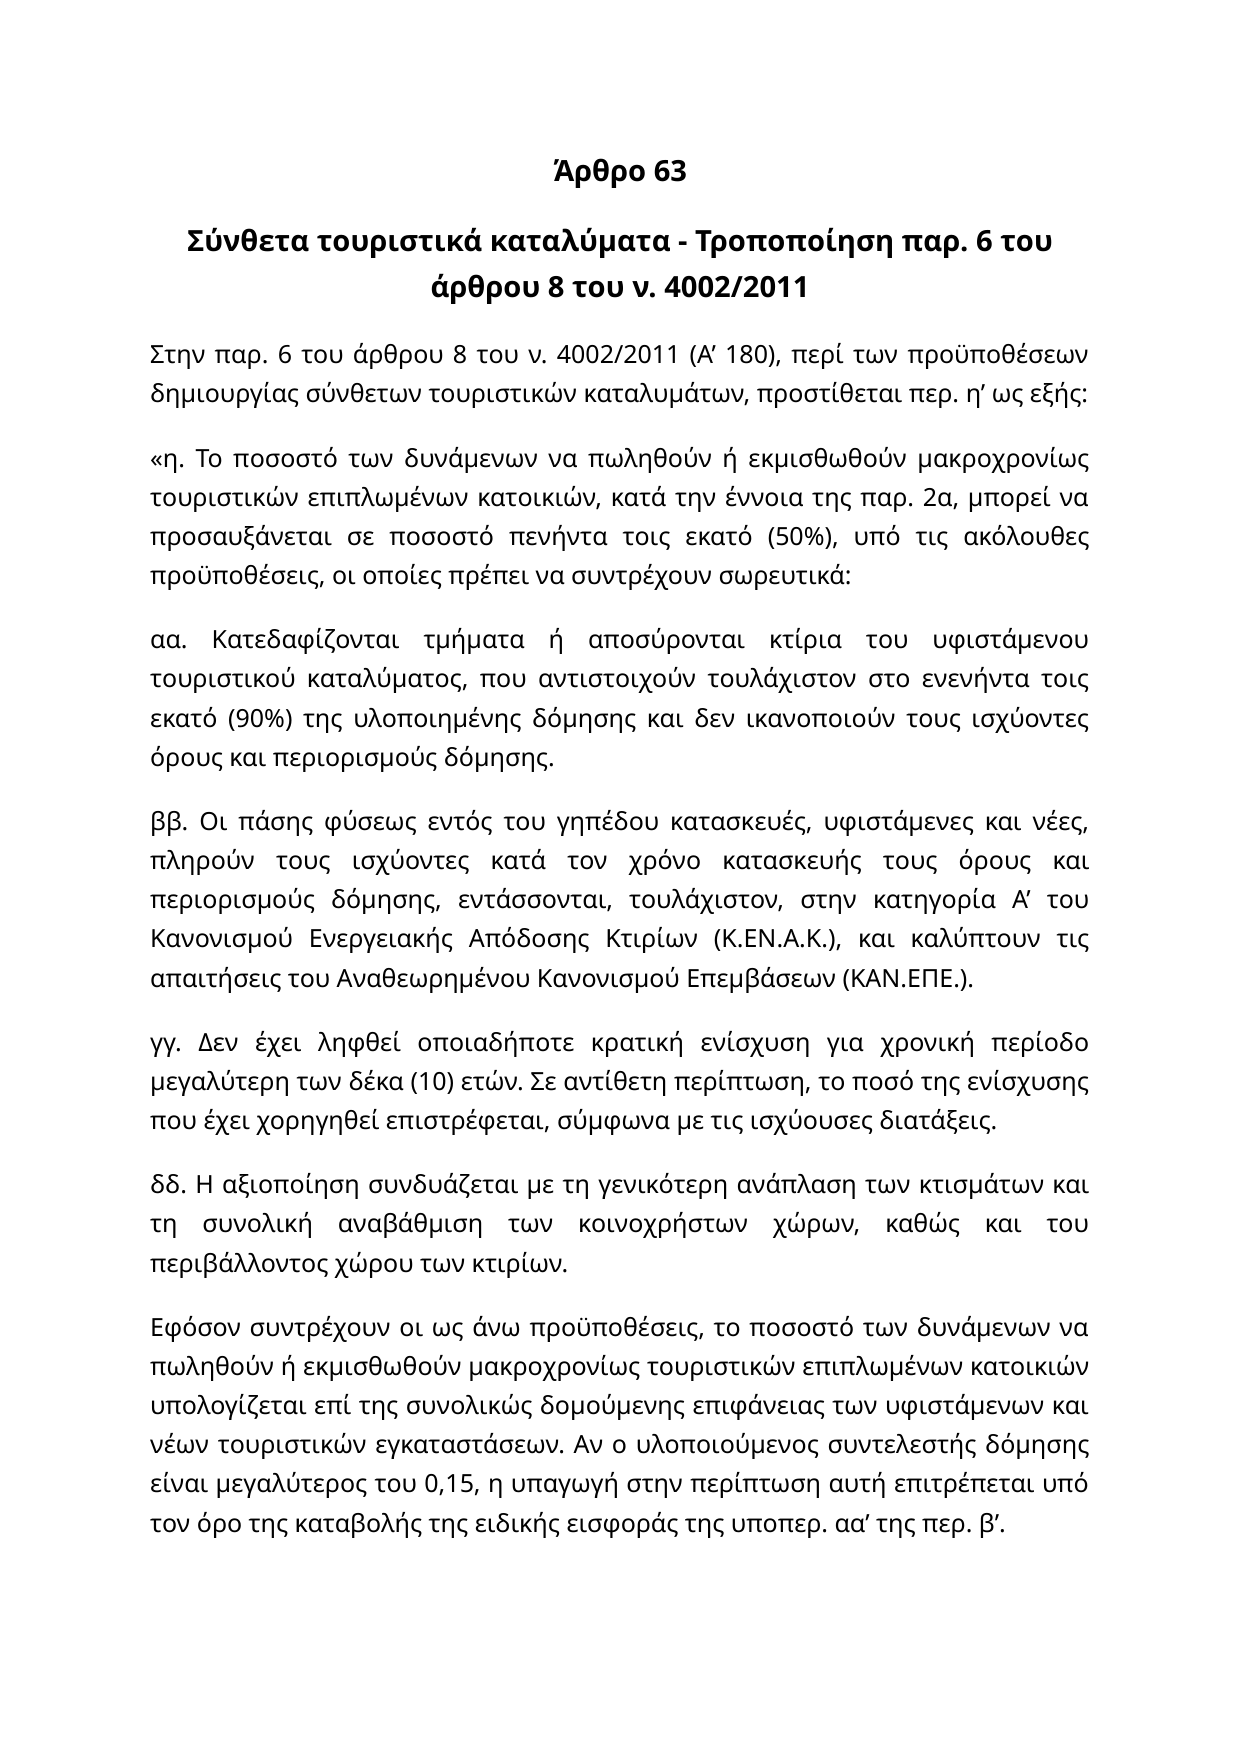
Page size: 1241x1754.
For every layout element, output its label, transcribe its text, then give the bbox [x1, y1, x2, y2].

text αα. Κατεδαφίζονται τμήματα ή αποσύρονται κτίρια του υφιστάμενου τουριστικού καταλύματος, που αντιστοιχούν τουλάχιστον στο ενενήντα τοις εκατό (90%) της υλοποιημένης δόμησης και δεν ικανοποιούν τους ισχύοντες όρους και περιορισμούς δόμησης. [150, 622, 1090, 773]
text ββ. Οι πάσης φύσεως εντός του γηπέδου κατασκευές, υφιστάμενες και νέες, πληρούν τους ισχύοντες κατά τον χρόνο κατασκευής τους όρους και περιορισμούς δόμησης, εντάσσονται, τουλάχιστον, στην κατηγορία Α’ του Κανονισμού Ενεργειακής Απόδοσης Κτιρίων (Κ.ΕΝ.Α.Κ.), και καλύπτουν τις απαιτήσεις του Αναθεωρημένου Κανονισμού Επεμβάσεων (ΚΑΝ.ΕΠΕ.). [150, 803, 1090, 994]
text γγ. Δεν έχει ληφθεί οποιαδήποτε κρατική ενίσχυση για χρονική περίοδο μεγαλύτερη των δέκα (10) ετών. Σε αντίθετη περίπτωση, το ποσό της ενίσχυσης που έχει χορηγηθεί επιστρέφεται, σύμφωνα με τις ισχύουσες διατάξεις. [150, 1024, 1090, 1137]
subtitle Σύνθετα τουριστικά καταλύματα - Τροποποίηση παρ. 6 του άρθρου 8 του ν. 4002/2011 [150, 221, 1090, 306]
text «η. Το ποσοστό των δυνάμενων να πωληθούν ή εκμισθωθούν μακροχρονίως τουριστικών επιπλωμένων κατοικιών, κατά την έννοια της παρ. 2α, μπορεί να προσαυξάνεται σε ποσοστό πενήντα τοις εκατό (50%), υπό τις ακόλουθες προϋποθέσεις, οι οποίες πρέπει να συντρέχουν σωρευτικά: [150, 440, 1090, 592]
text δδ. Η αξιοποίηση συνδυάζεται με τη γενικότερη ανάπλαση των κτισμάτων και τη συνολική αναβάθμιση των κοινοχρήστων χώρων, καθώς και του περιβάλλοντος χώρου των κτιρίων. [150, 1167, 1090, 1279]
text Εφόσον συντρέχουν οι ως άνω προϋποθέσεις, το ποσοστό των δυνάμενων να πωληθούν ή εκμισθωθούν μακροχρονίως τουριστικών επιπλωμένων κατοικιών υπολογίζεται επί της συνολικώς δομούμενης επιφάνειας των υφιστάμενων και νέων τουριστικών εγκαταστάσεων. Αν ο υλοποιούμενος συντελεστής δόμησης είναι μεγαλύτερος του 0,15, η υπαγωγή στην περίπτωση αυτή επιτρέπεται υπό τον όρο της καταβολής της ειδικής εισφοράς της υποπερ. αα’ της περ. β’. [150, 1309, 1090, 1539]
text Στην παρ. 6 του άρθρου 8 του ν. 4002/2011 (Α’ 180), περί των προϋποθέσεων δημιουργίας σύνθετων τουριστικών καταλυμάτων, προστίθεται περ. η’ ως εξής: [150, 337, 1090, 410]
subtitle Άρθρο 63 [150, 150, 1090, 190]
